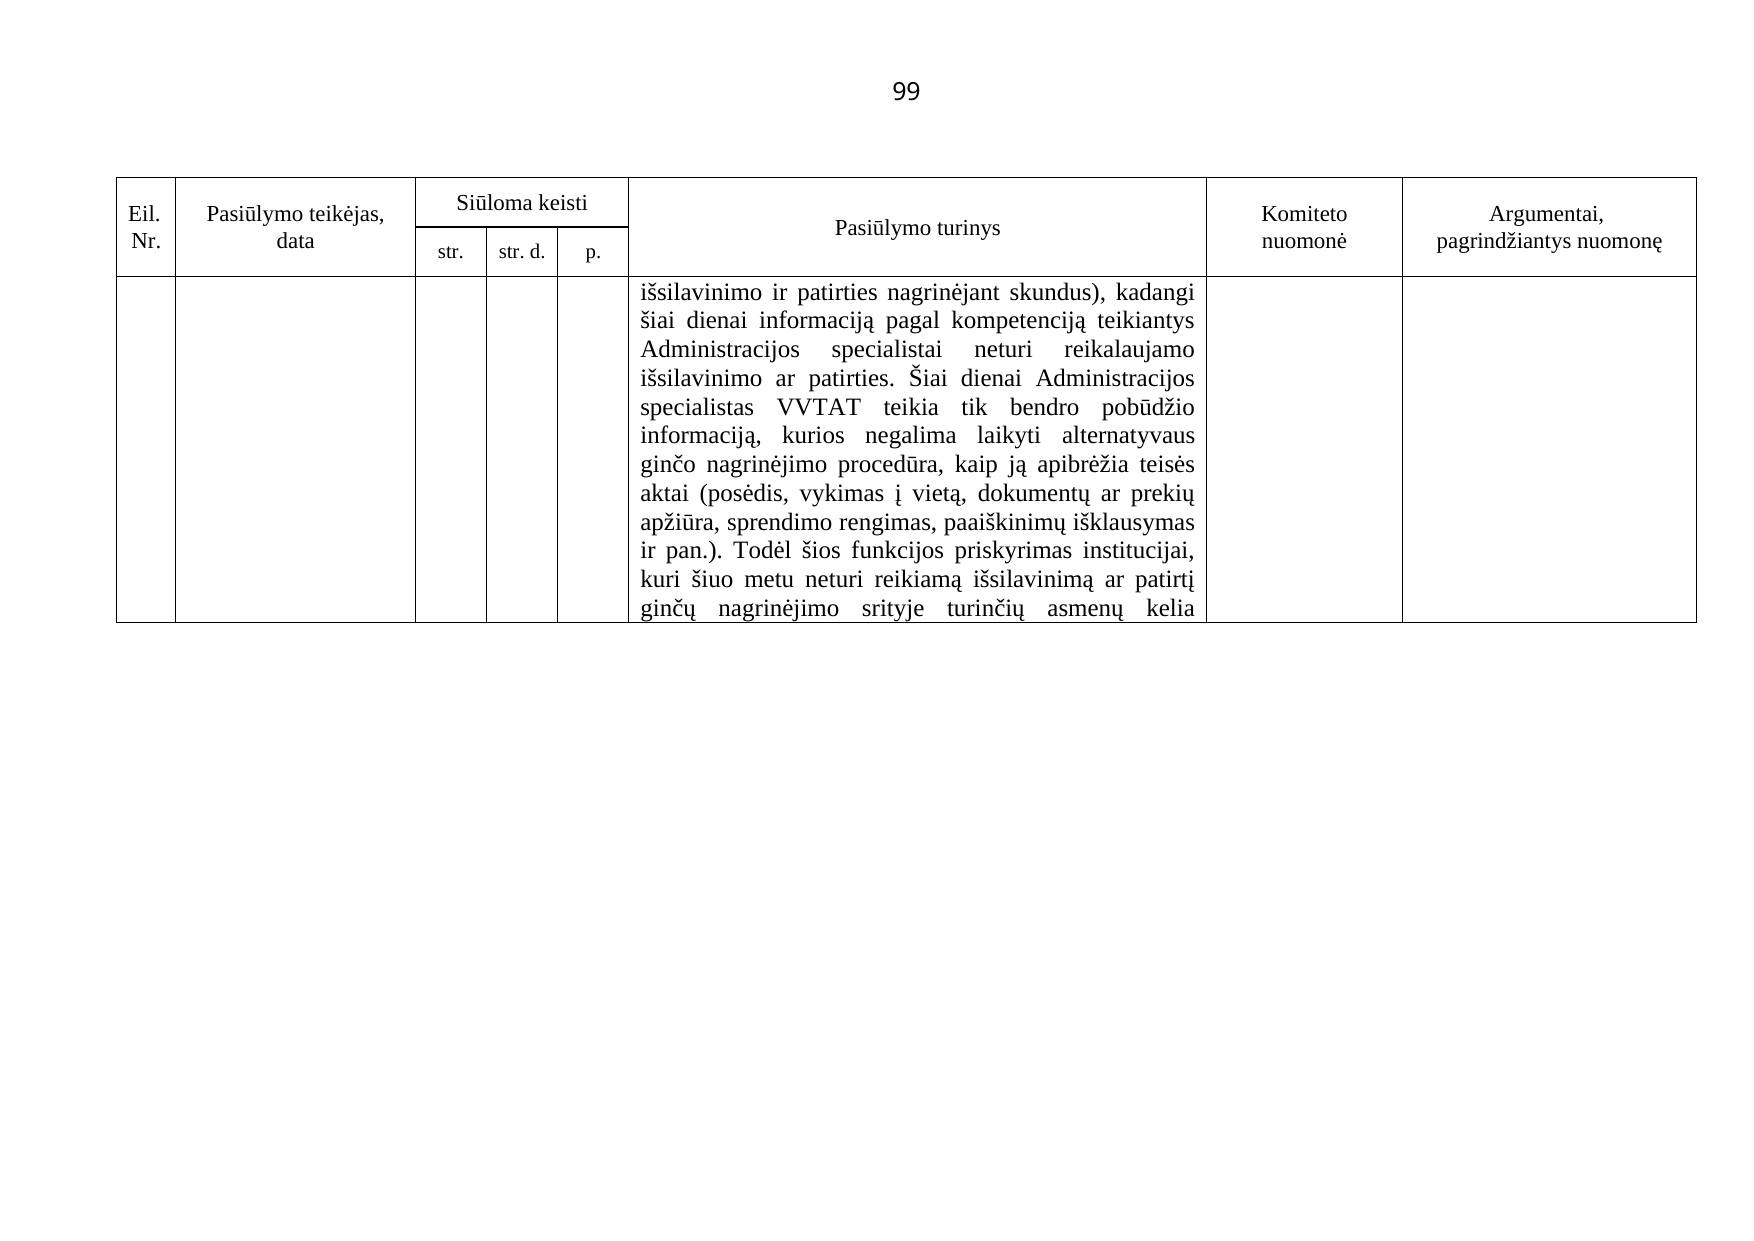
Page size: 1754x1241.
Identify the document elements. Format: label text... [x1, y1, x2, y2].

table_cell str. [416, 228, 486, 276]
table_cell p. [558, 228, 628, 276]
table_header Siūloma keisti [416, 178, 628, 226]
table_header Pasiūlymo teikėjas, data [176, 178, 415, 276]
table_header Argumentai, pagrindžiantys nuomonę [1403, 178, 1696, 276]
table_header Eil. Nr. [117, 178, 175, 276]
table_header Pasiūlymo turinys [629, 178, 1206, 276]
table_cell [1207, 277, 1402, 622]
table_cell [1403, 277, 1696, 622]
table_header Komiteto nuomonė [1207, 178, 1402, 276]
table_cell [117, 277, 175, 622]
table_cell [487, 277, 557, 622]
table_cell [416, 277, 486, 622]
table_cell str. d. [487, 228, 557, 276]
table_cell [558, 277, 628, 622]
table_cell [176, 277, 415, 622]
